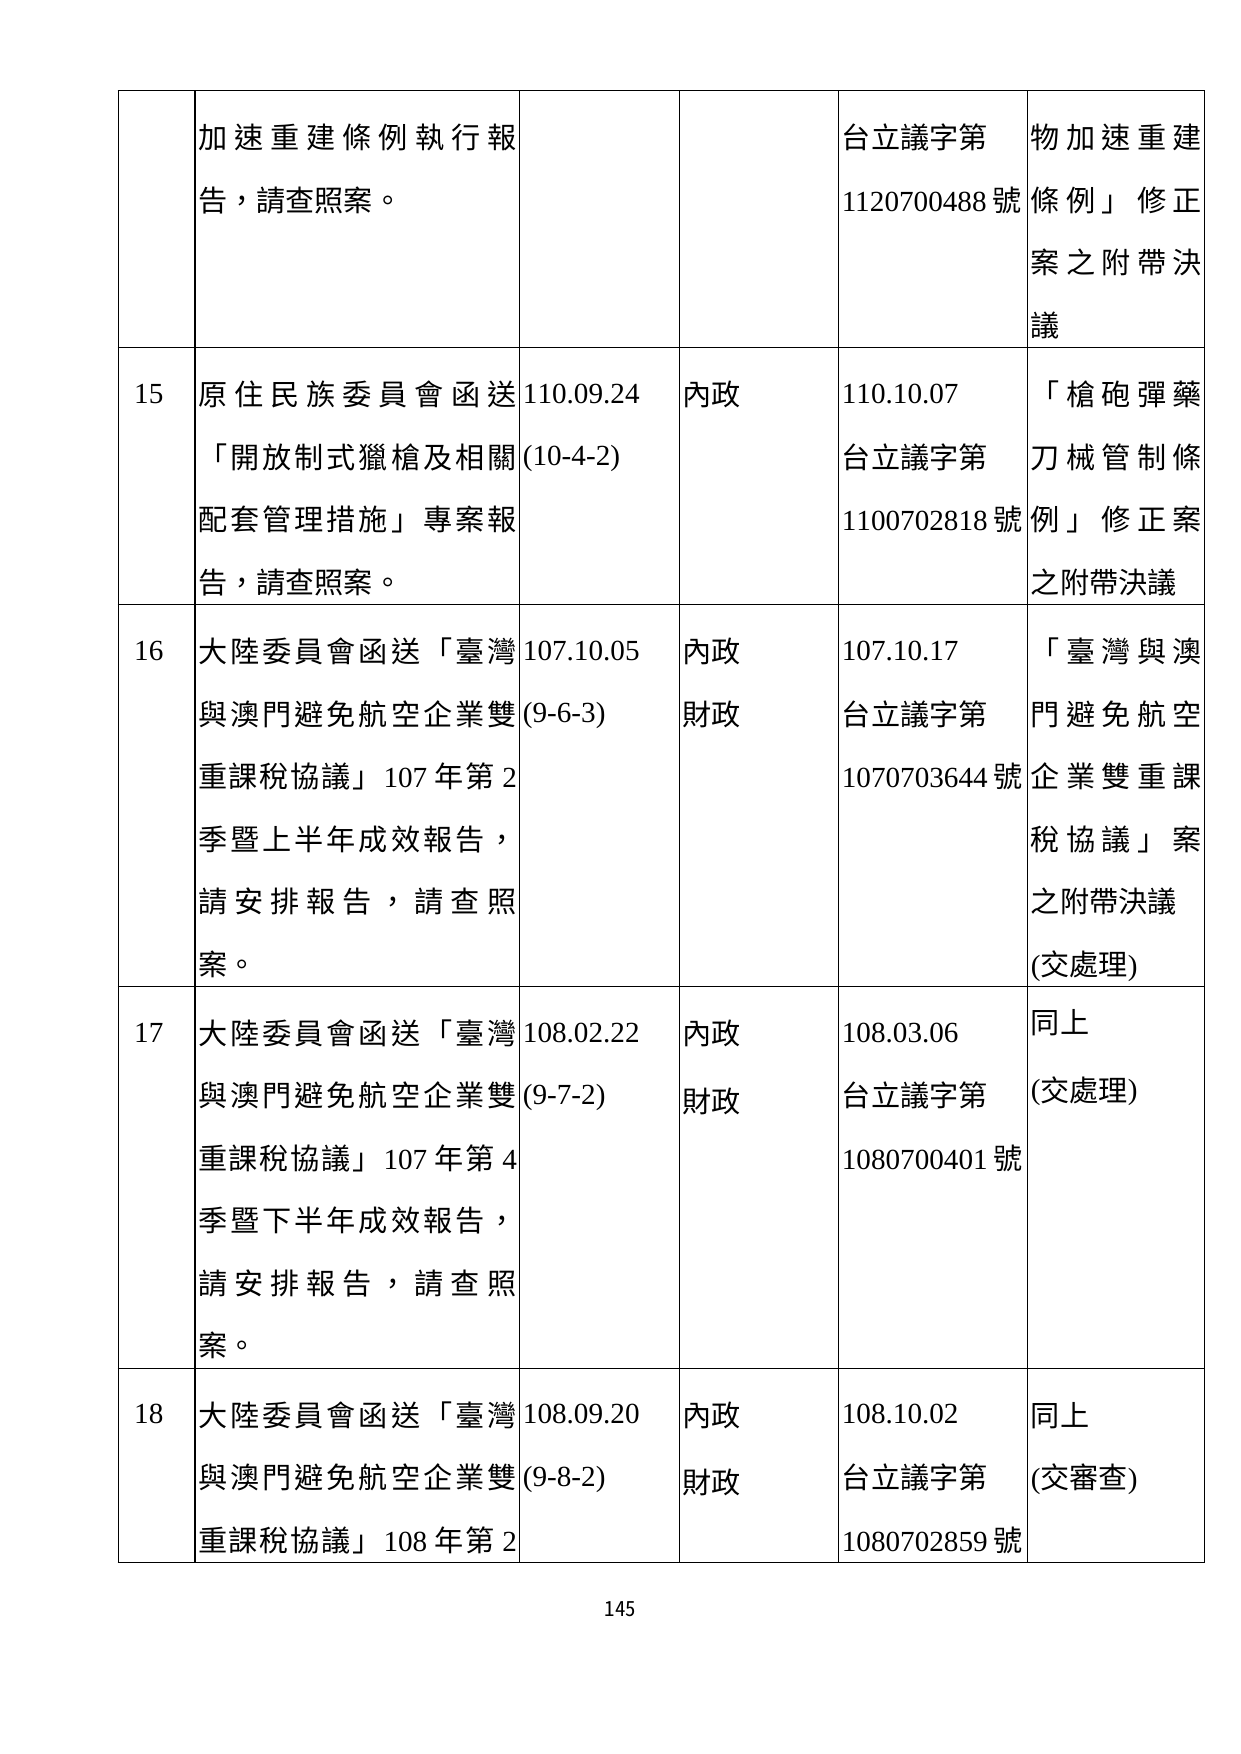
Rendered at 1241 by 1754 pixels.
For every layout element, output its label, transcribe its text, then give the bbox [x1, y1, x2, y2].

table_cell 108.09.20 (9-8-2) [520, 1369, 679, 1562]
table_cell [520, 91, 679, 347]
table_cell 內政 [680, 348, 838, 604]
table_cell 同上 (交審查) [1028, 1369, 1204, 1562]
table_cell [119, 348, 194, 604]
table_cell 物加速重建條例」修正案之附帶決議 [1028, 91, 1204, 347]
table_cell 「臺灣與澳門避免航空企業雙重課稅協議」案之附帶決議 (交處理) [1028, 605, 1204, 986]
table_cell 台立議字第1120700488號 [839, 91, 1027, 347]
table_cell 原住民族委員會函送「開放制式獵槍及相關配套管理措施」專案報告，請查照案。 [196, 348, 519, 604]
table_cell [119, 605, 194, 986]
table_cell 內政 財政 [680, 987, 838, 1368]
table_cell 108.10.02 台立議字第1080702859號 [839, 1369, 1027, 1562]
table_cell [119, 987, 194, 1368]
table_cell 加速重建條例執行報告，請查照案。 [196, 91, 519, 347]
table_cell 108.02.22 (9-7-2) [520, 987, 679, 1368]
table_cell 107.10.17 台立議字第1070703644號 [839, 605, 1027, 986]
table_cell 大陸委員會函送「臺灣與澳門避免航空企業雙重課稅協議」107年第2季暨上半年成效報告，請安排報告，請查照案。 [196, 605, 519, 986]
table_cell 大陸委員會函送「臺灣與澳門避免航空企業雙重課稅協議」107年第4季暨下半年成效報告，請安排報告，請查照案。 [196, 987, 519, 1368]
table_cell 107.10.05 (9-6-3) [520, 605, 679, 986]
table_cell 108.03.06 台立議字第1080700401號 [839, 987, 1027, 1368]
table_cell 內政 財政 [680, 605, 838, 986]
table_cell [119, 91, 194, 347]
table_cell [680, 91, 838, 347]
table_cell 110.09.24 (10-4-2) [520, 348, 679, 604]
table_cell 大陸委員會函送「臺灣與澳門避免航空企業雙重課稅協議」108年第2 [196, 1369, 519, 1562]
table_cell 「槍砲彈藥刀械管制條例」修正案之附帶決議 [1028, 348, 1204, 604]
table_cell [119, 1369, 194, 1562]
table_cell 同上 (交處理) [1028, 987, 1204, 1368]
table_cell 110.10.07 台立議字第1100702818號 [839, 348, 1027, 604]
table_cell 內政 財政 [680, 1369, 838, 1562]
